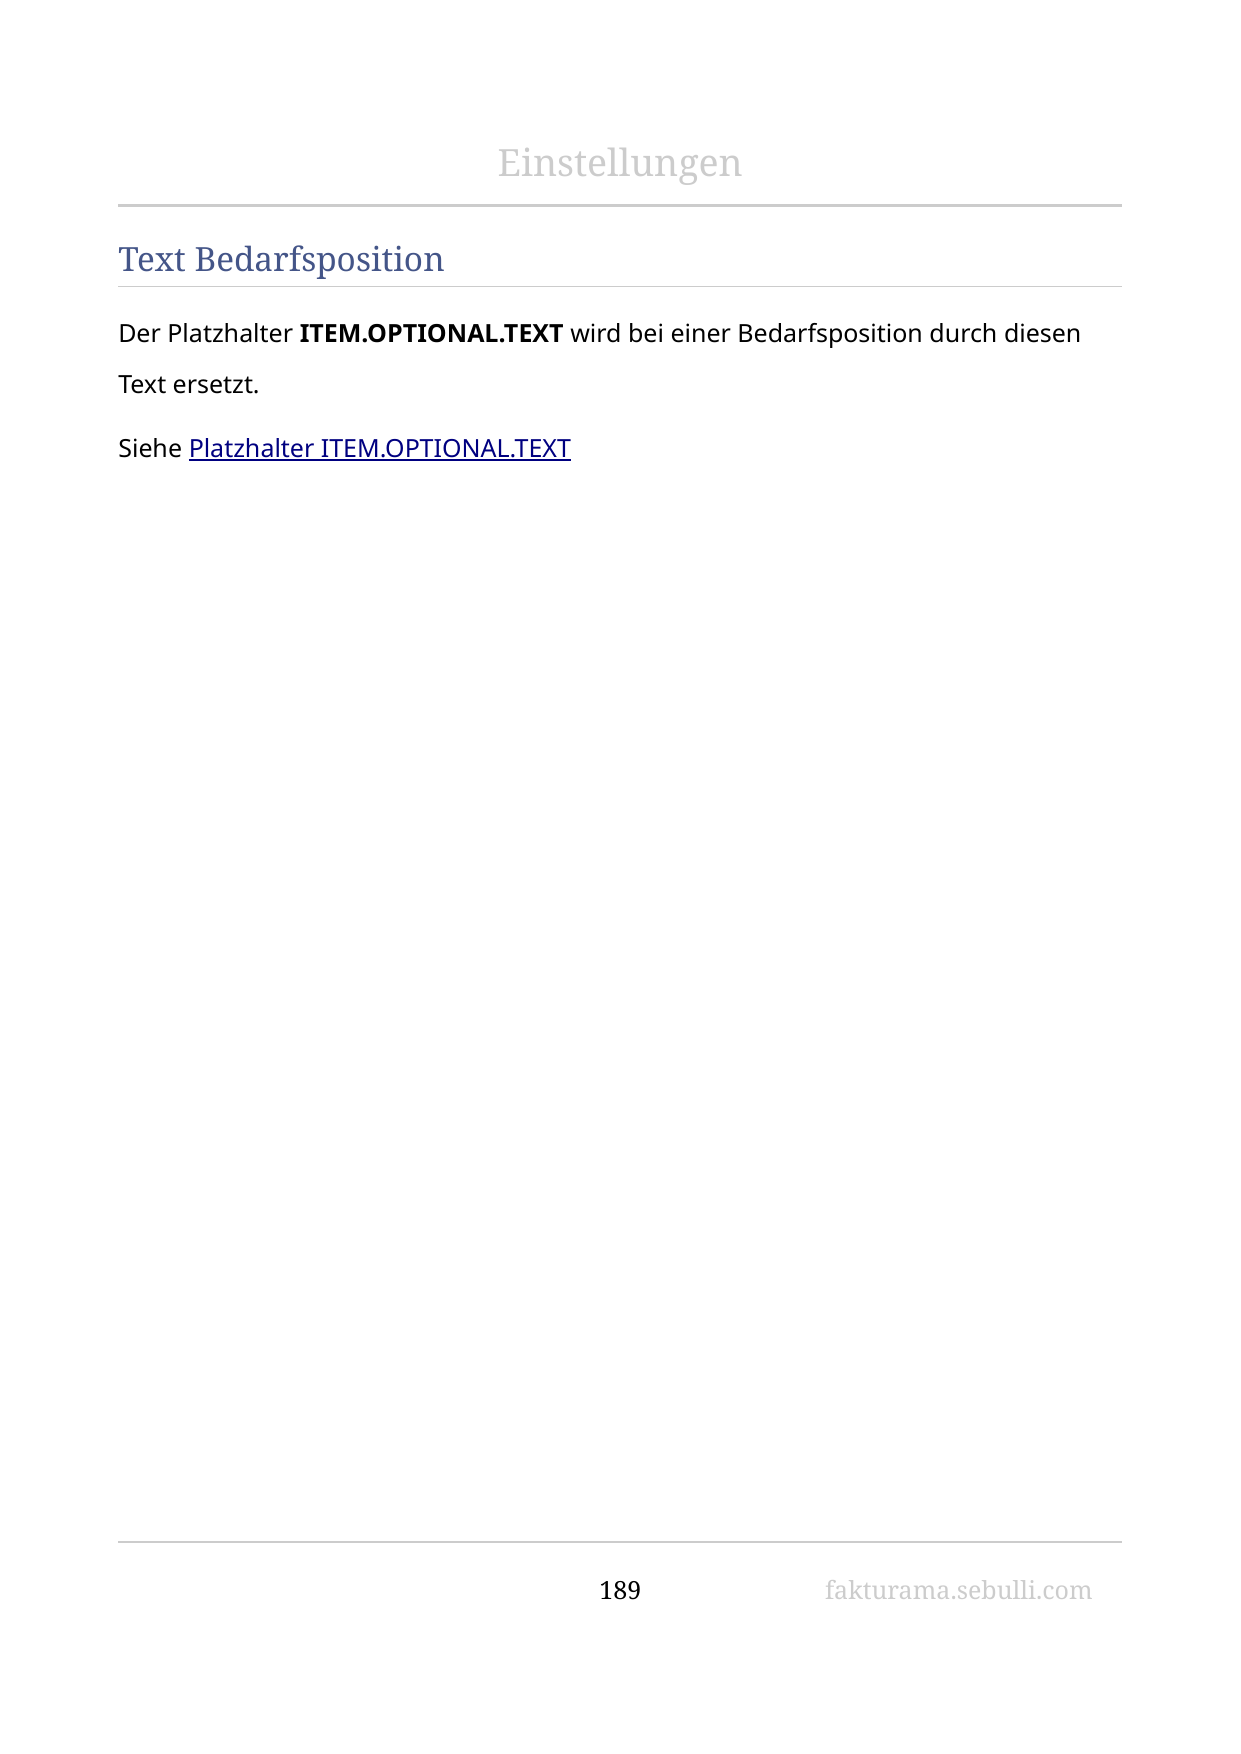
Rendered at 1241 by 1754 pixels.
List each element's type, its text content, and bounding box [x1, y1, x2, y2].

text Siehe Platzhalter ITEM.OPTIONAL.TEXT [118, 430, 1122, 464]
subtitle Text Bedarfsposition [118, 236, 1122, 286]
text Der Platzhalter ITEM.OPTIONAL.TEXT wird bei einer Bedarfsposition durch diesen Text ersetzt. [118, 316, 1122, 401]
